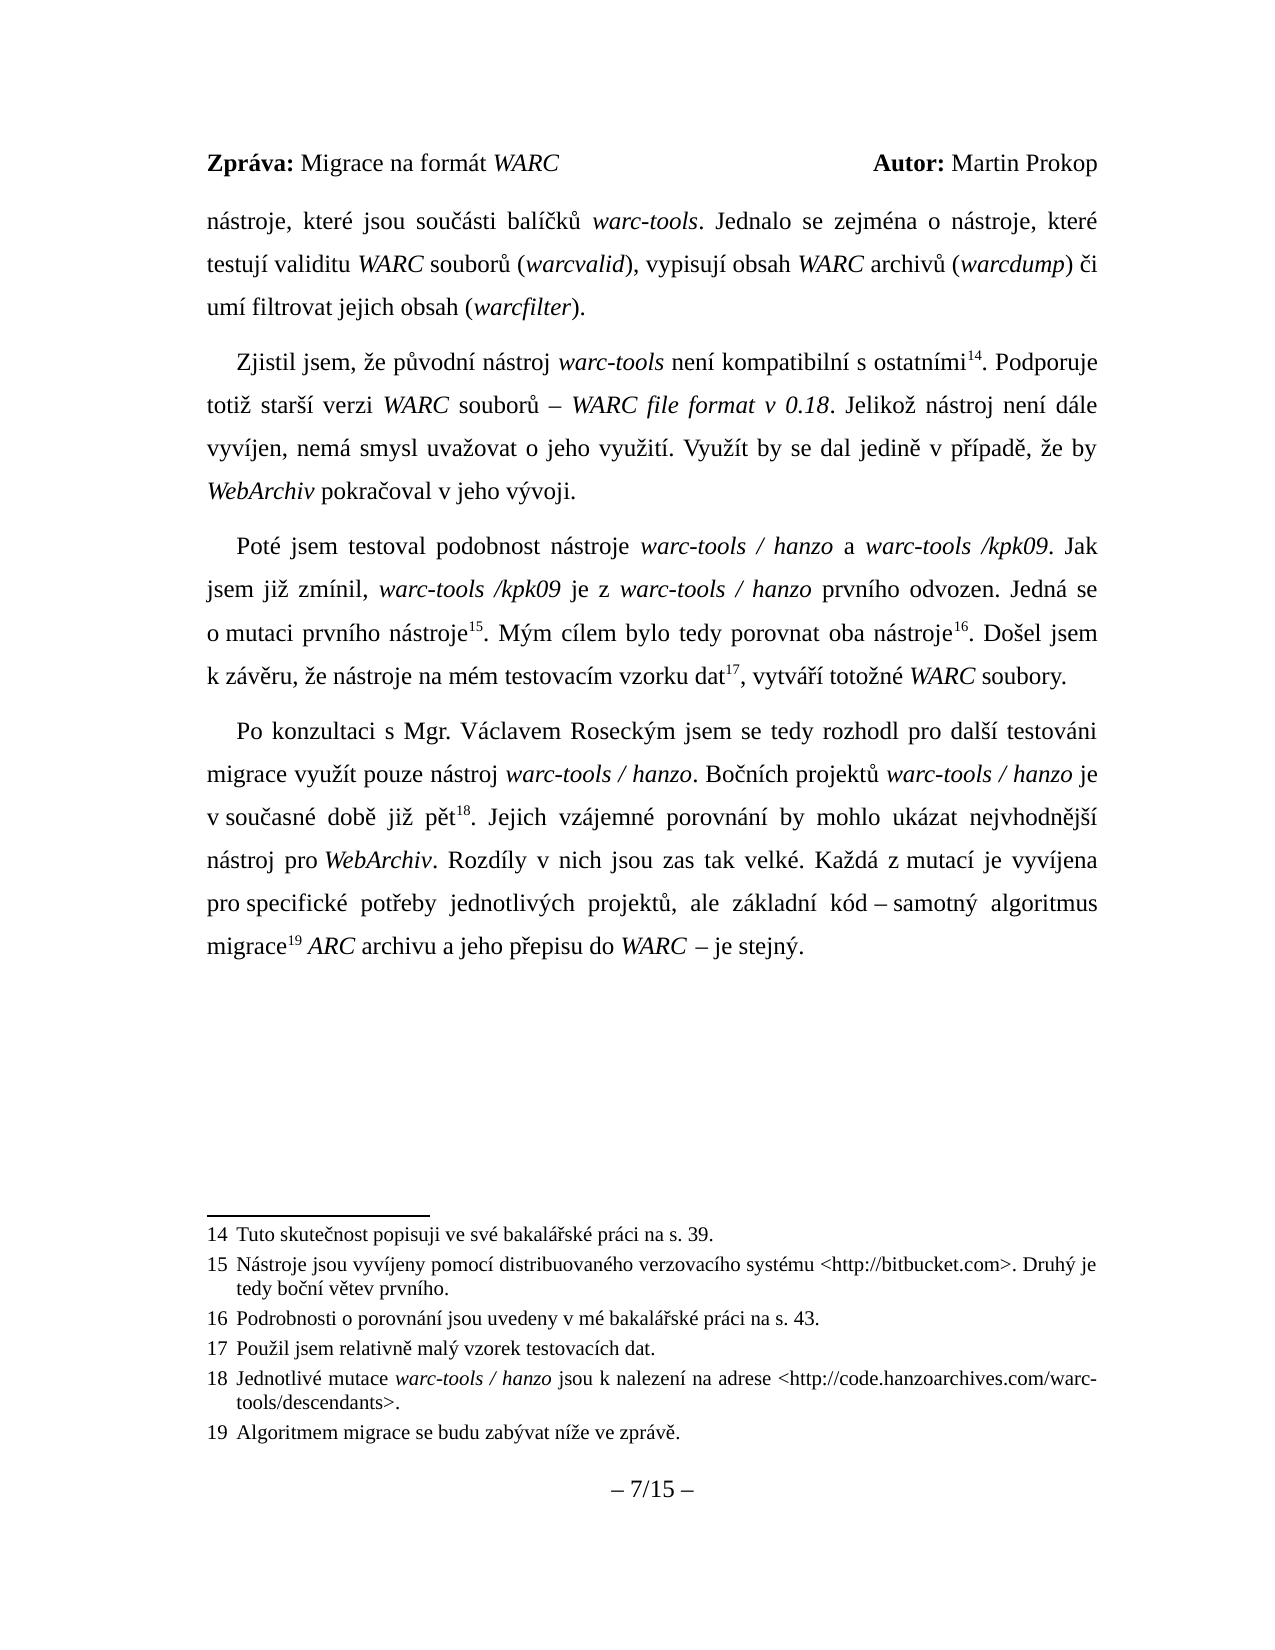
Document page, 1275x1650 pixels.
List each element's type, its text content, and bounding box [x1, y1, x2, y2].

text nástroje, které jsou součásti balíčků warc-tools. Jednalo se zejména o nástroje, které testují validitu WARC souborů (warcvalid), vypisují obsah WARC archivů (warcdump) či umí filtrovat jejich obsah (warcfilter). [207, 206, 1098, 321]
text Tuto skutečnost popisuji ve své bakalářské práci na s. 39. [207, 1222, 1098, 1246]
text Poté jsem testoval podobnost nástroje warc-tools / hanzo a warc-tools /kpk09. Jak jsem již zmínil, warc-tools /kpk09 je z warc-tools / hanzo prvního odvozen. Jedná se o mutaci prvního nástroje. Mým cílem bylo tedy porovnat oba nástroje. Došel jsem k závěru, že nástroje na mém testovacím vzorku dat, vytváří totožné WARC soubory. [207, 531, 1098, 689]
text Nástroje jsou vyvíjeny pomocí distribuovaného verzovacího systému <http://bitbucket.com>. Druhý je tedy boční větev prvního. [207, 1252, 1098, 1300]
text Po konzultaci s Mgr. Václavem Roseckým jsem se tedy rozhodl pro další testováni migrace využít pouze nástroj warc-tools / hanzo. Bočních projektů warc-tools / hanzo je v současné době již pět. Jejich vzájemné porovnání by mohlo ukázat nejvhodnější nástroj pro WebArchiv. Rozdíly v nich jsou zas tak velké. Každá z mutací je vyvíjena pro specifické potřeby jednotlivých projektů, ale základní kód – samotný algoritmus migrace ARC archivu a jeho přepisu do WARC – je stejný. [207, 716, 1098, 960]
text Podrobnosti o porovnání jsou uvedeny v mé bakalářské práci na s. 43. [207, 1306, 1098, 1330]
text Jednotlivé mutace warc-tools / hanzo jsou k nalezení na adrese <http://code.hanzoarchives.com/warc-tools/descendants>. [207, 1366, 1098, 1414]
text Použil jsem relativně malý vzorek testovacích dat. [207, 1336, 1098, 1360]
text Algoritmem migrace se budu zabývat níže ve zprávě. [207, 1420, 1098, 1444]
text Zjistil jsem, že původní nástroj warc-tools není kompatibilní s ostatními. Podporuje totiž starší verzi WARC souborů – WARC file format v 0.18. Jelikož nástroj není dále vyvíjen, nemá smysl uvažovat o jeho využití. Využít by se dal jedině v případě, že by WebArchiv pokračoval v jeho vývoji. [207, 347, 1098, 505]
